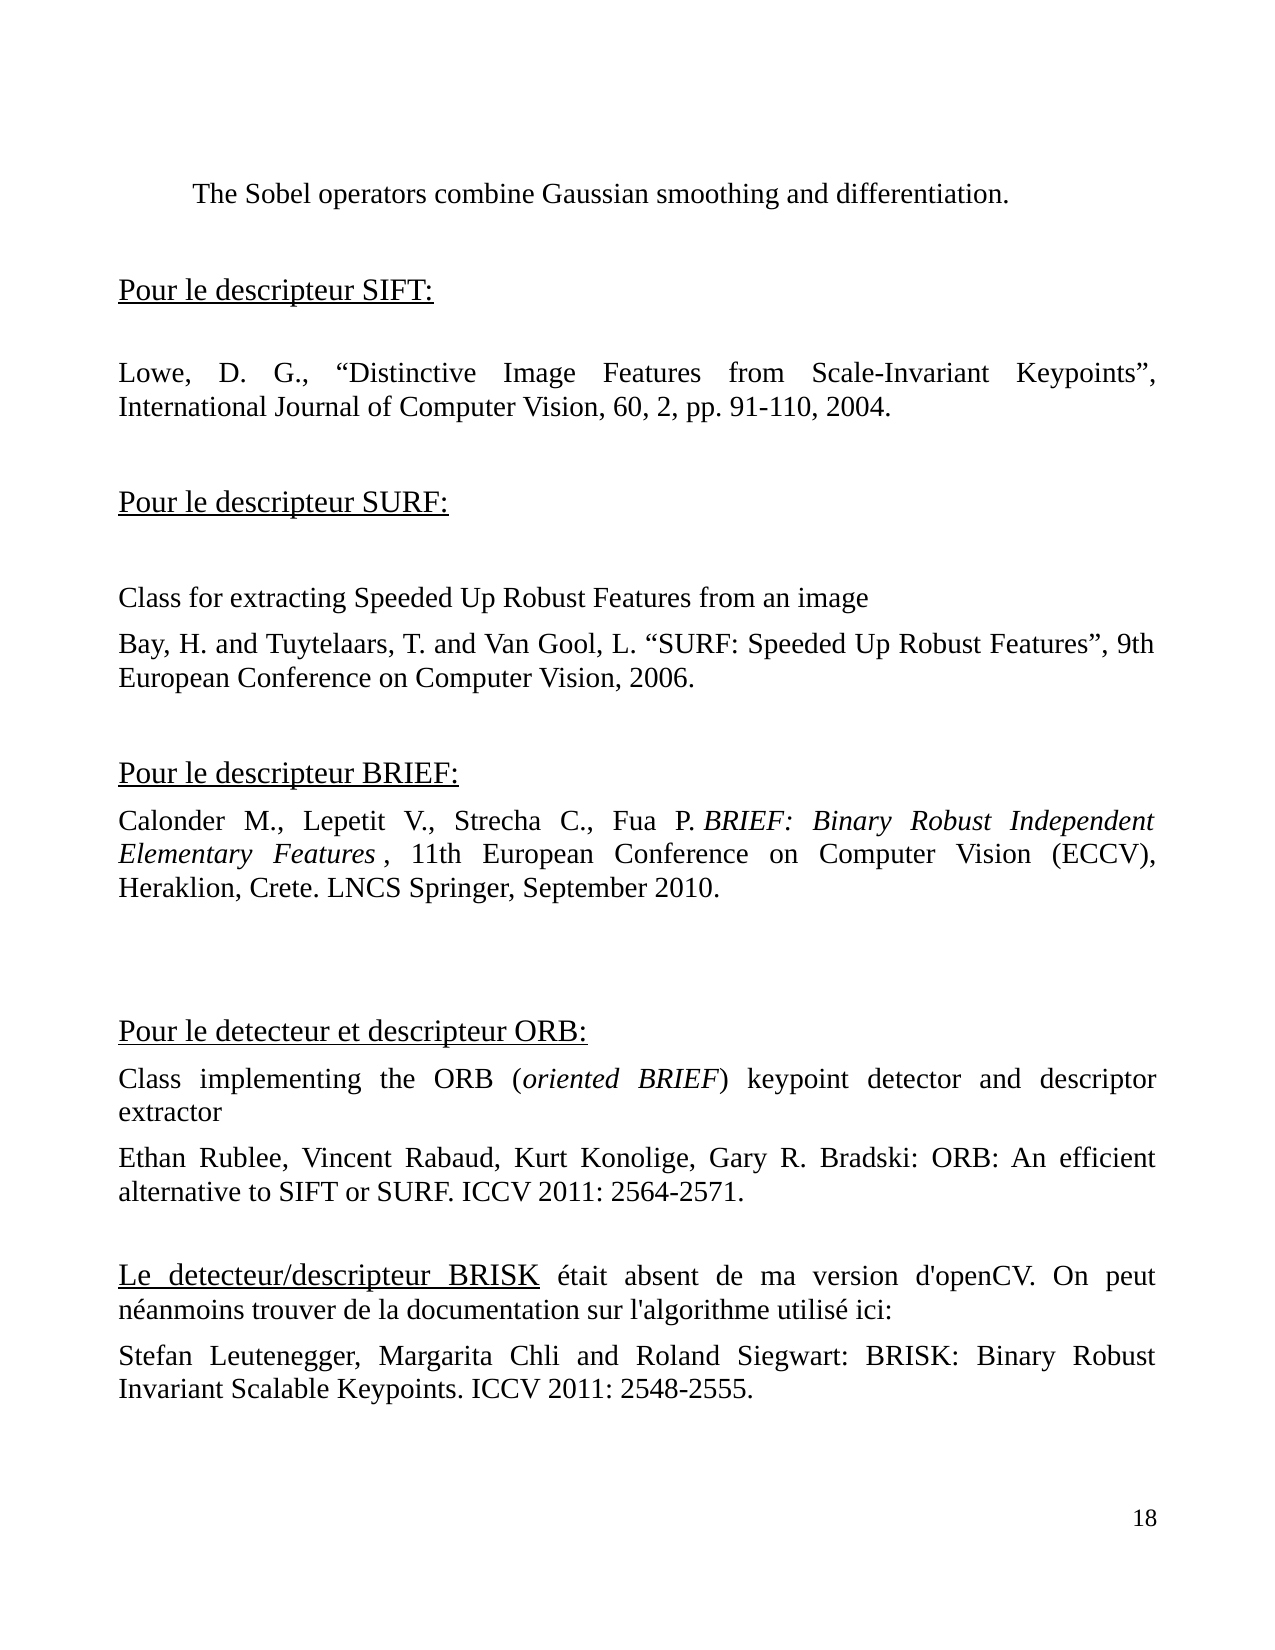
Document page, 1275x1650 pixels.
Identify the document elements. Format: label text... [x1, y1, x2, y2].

text Calonder M., Lepetit V., Strecha C., Fua P. BRIEF: Binary Robust Independent Elementary Features , 11th European Conference on Computer Vision (ECCV), Heraklion, Crete. LNCS Springer, September 2010. [118, 803, 1157, 903]
text The Sobel operators combine Gaussian smoothing and differentiation. [118, 176, 1157, 210]
text Class implementing the ORB (oriented BRIEF) keypoint detector and descriptor extractor [118, 1061, 1157, 1128]
text Class for extracting Speeded Up Robust Features from an image [118, 580, 1157, 614]
text Bay, H. and Tuytelaars, T. and Van Gool, L. “SURF: Speeded Up Robust Features”, 9th European Conference on Computer Vision, 2006. [118, 626, 1157, 693]
text Stefan Leutenegger, Margarita Chli and Roland Siegwart: BRISK: Binary Robust Invariant Scalable Keypoints. ICCV 2011: 2548-2555. [118, 1338, 1157, 1405]
text Pour le descripteur SIFT: [118, 271, 1157, 307]
text Lowe, D. G., “Distinctive Image Features from Scale-Invariant Keypoints”, International Journal of Computer Vision, 60, 2, pp. 91-110, 2004. [118, 319, 1157, 422]
text Ethan Rublee, Vincent Rabaud, Kurt Konolige, Gary R. Bradski: ORB: An efficient alternative to SIFT or SURF. ICCV 2011: 2564-2571. [118, 1141, 1157, 1244]
text Le detecteur/descripteur BRISK était absent de ma version d'openCV. On peut néanmoins trouver de la documentation sur l'algorithme utilisé ici: [118, 1256, 1157, 1326]
text Pour le detecteur et descripteur ORB: [118, 1013, 1157, 1048]
text Pour le descripteur SURF: [118, 483, 1157, 519]
text Pour le descripteur BRIEF: [118, 754, 1157, 790]
